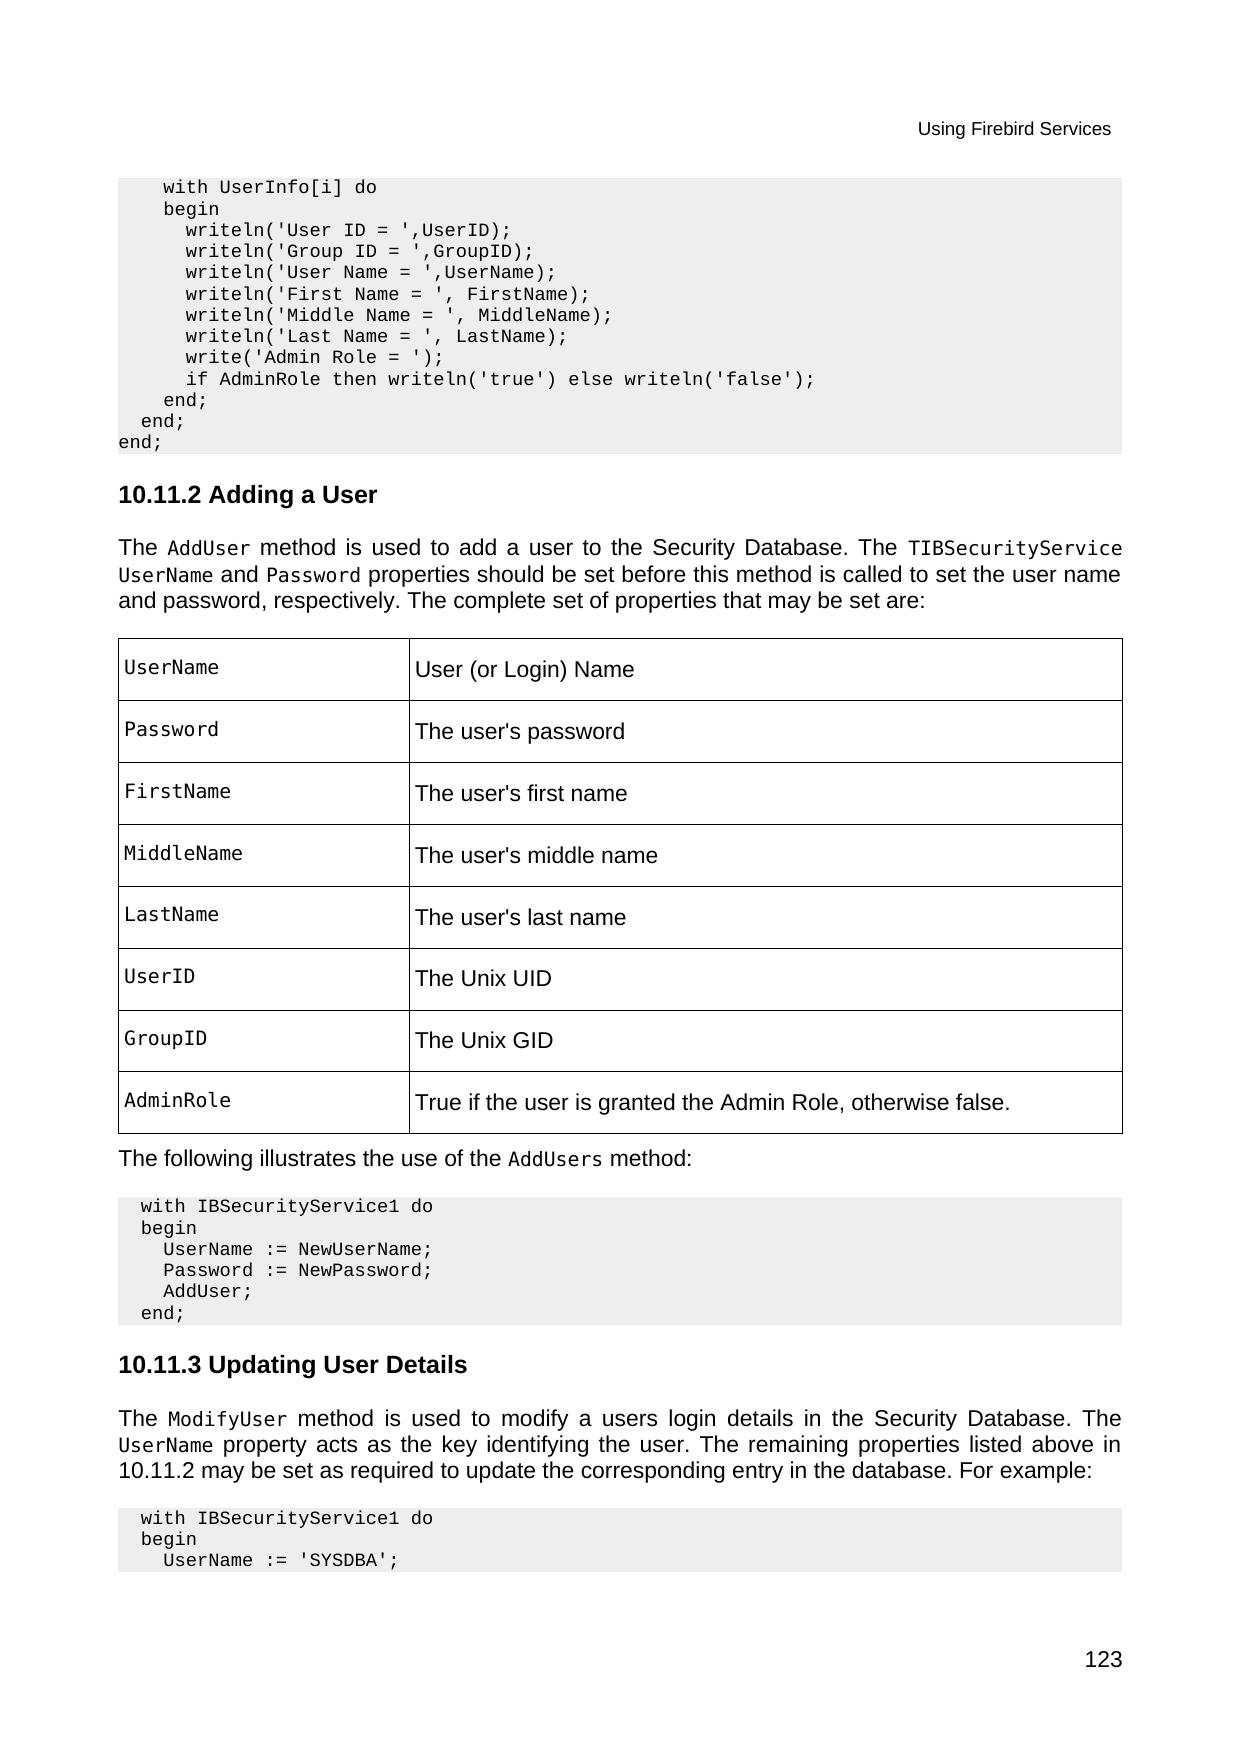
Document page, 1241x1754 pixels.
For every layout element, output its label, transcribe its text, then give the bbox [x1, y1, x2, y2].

text writeln('User Name = ',UserName); [118, 263, 1122, 284]
table_cell The user's password [410, 701, 1122, 762]
table_cell AdminRole [119, 1072, 409, 1133]
table_cell The user's last name [410, 887, 1122, 948]
text begin [118, 1530, 1122, 1551]
text end; [118, 412, 1122, 433]
text with UserInfo[i] do [118, 178, 1122, 199]
text end; [118, 433, 1122, 454]
text UserName := NewUserName; [118, 1240, 1122, 1261]
text writeln('First Name = ', FirstName); [118, 284, 1122, 306]
text end; [118, 1303, 1122, 1325]
text begin [118, 199, 1122, 221]
table_cell Password [119, 701, 409, 762]
text The AddUser method is used to add a user to the Security Database. The TIBSecurityService UserName and Password properties should be set before this method is called to set the user name and password, respectively. The complete set of properties that may be set are: [118, 534, 1122, 613]
text The ModifyUser method is used to modify a users login details in the Security Database. The UserName property acts as the key identifying the user. The remaining properties listed above in 10.11.2 may be set as required to update the corresponding entry in the database. For example: [118, 1404, 1122, 1483]
table_header User (or Login) Name [410, 639, 1122, 700]
table_cell MiddleName [119, 825, 409, 886]
text writeln('Middle Name = ', MiddleName); [118, 306, 1122, 327]
table_cell FirstName [119, 763, 409, 824]
text Password := NewPassword; [118, 1261, 1122, 1282]
table_cell The user's middle name [410, 825, 1122, 886]
text writeln('User ID = ',UserID); [118, 221, 1122, 242]
table_cell True if the user is granted the Admin Role, otherwise false. [410, 1072, 1122, 1133]
table_cell UserID [119, 949, 409, 1009]
text AddUser; [118, 1282, 1122, 1303]
subtitle Adding a User [118, 480, 1122, 509]
text end; [118, 391, 1122, 412]
text with IBSecurityService1 do [118, 1197, 1122, 1218]
table_cell GroupID [119, 1011, 409, 1071]
table_cell The Unix GID [410, 1011, 1122, 1071]
table_cell The Unix UID [410, 949, 1122, 1009]
text write('Admin Role = '); [118, 348, 1122, 369]
table_header UserName [119, 639, 409, 700]
text begin [118, 1218, 1122, 1240]
text writeln('Last Name = ', LastName); [118, 327, 1122, 348]
subtitle Updating User Details [118, 1350, 1122, 1379]
table_cell LastName [119, 887, 409, 948]
text The following illustrates the use of the AddUsers method: [118, 1145, 1122, 1172]
text UserName := 'SYSDBA'; [118, 1551, 1122, 1572]
text writeln('Group ID = ',GroupID); [118, 242, 1122, 263]
text if AdminRole then writeln('true') else writeln('false'); [118, 369, 1122, 391]
text with IBSecurityService1 do [118, 1508, 1122, 1530]
table_cell The user's first name [410, 763, 1122, 824]
